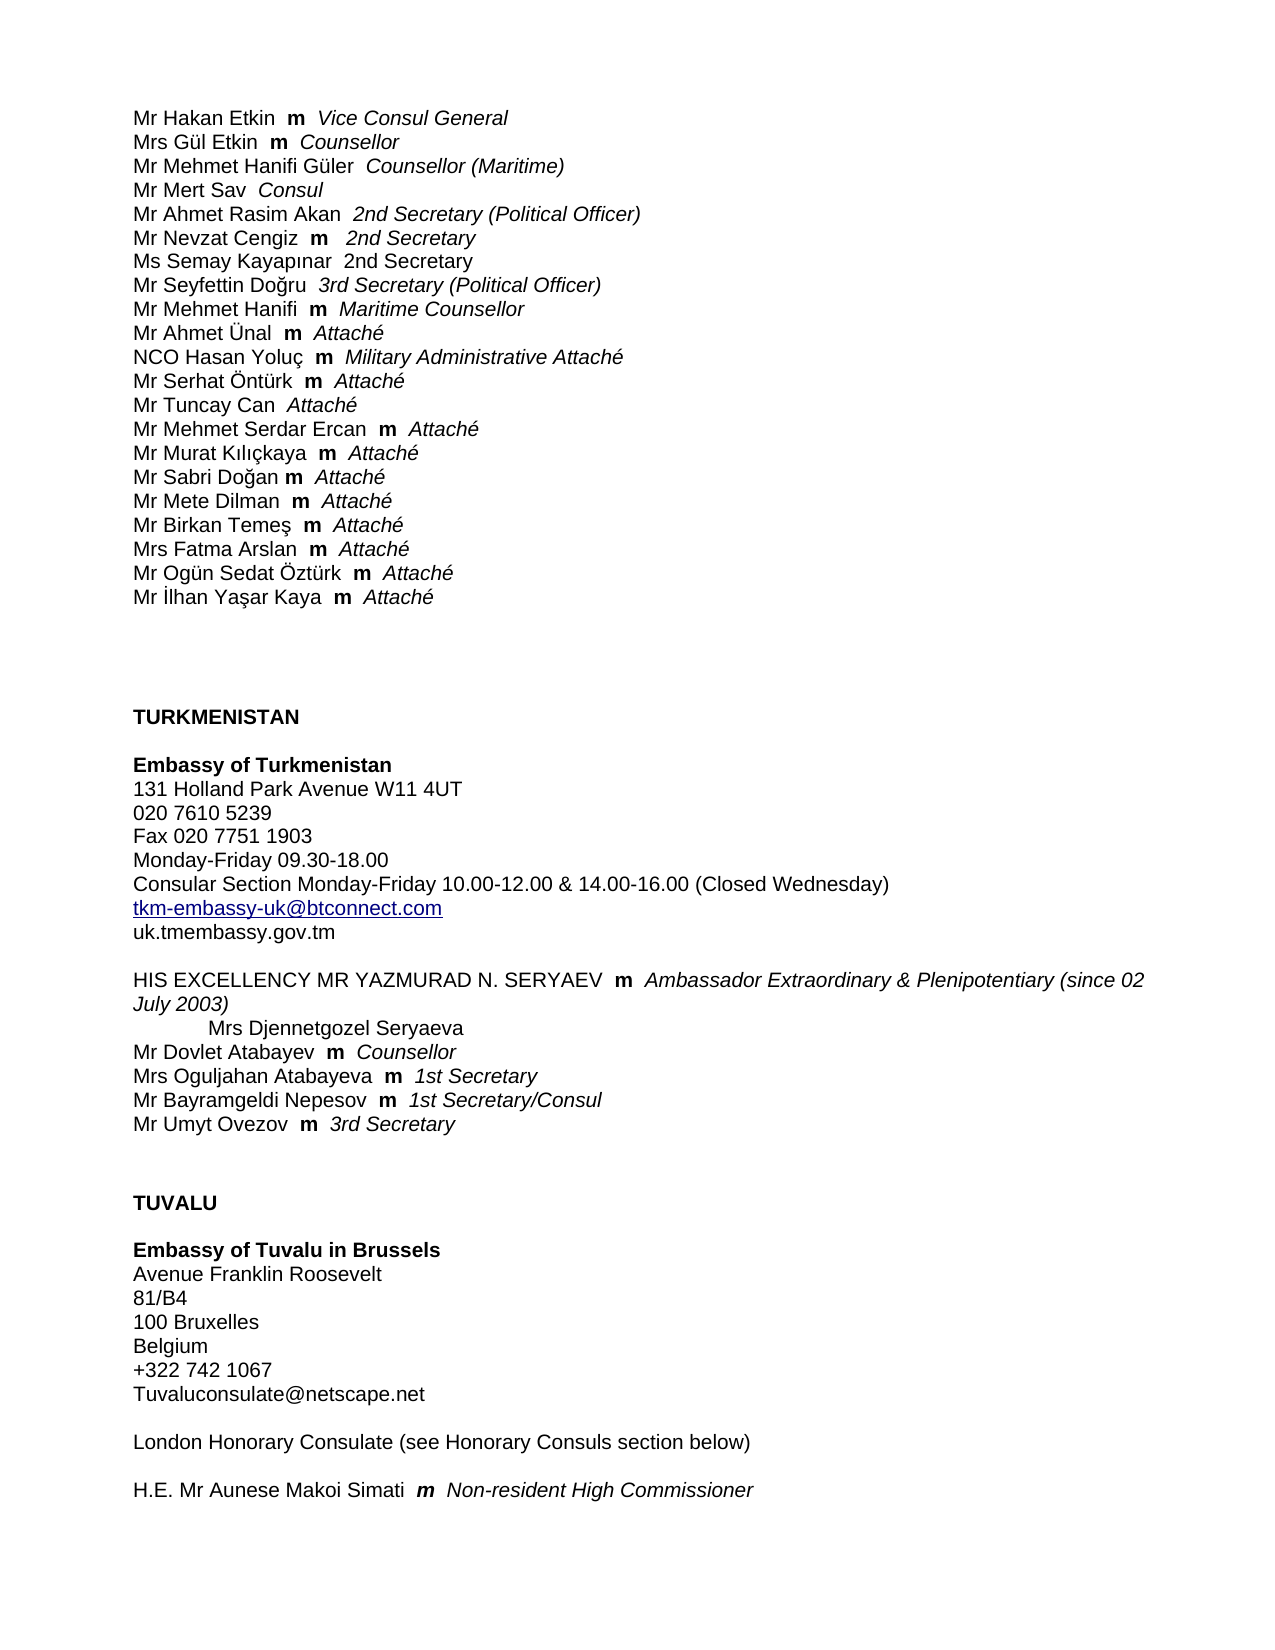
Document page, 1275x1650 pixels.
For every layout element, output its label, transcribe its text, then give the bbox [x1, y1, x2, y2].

text Mr Ogün Sedat Öztürk m Attaché [133, 561, 1181, 585]
text Mr Seyfettin Doğru 3rd Secretary (Political Officer) [133, 273, 1181, 297]
text Mr İlhan Yaşar Kaya m Attaché [133, 585, 1181, 609]
text Embassy of Turkmenistan [133, 752, 1181, 776]
text Mr Hakan Etkin m Vice Consul General [133, 106, 1181, 129]
text Mrs Fatma Arslan m Attaché [133, 537, 1181, 561]
text HIS EXCELLENCY MR YAZMURAD N. SERYAEV m Ambassador Extraordinary & Plenipotentiary (since 02 July 2003) [133, 968, 1181, 1016]
text H.E. Mr Aunese Makoi Simati m Non-resident High Commissioner [133, 1478, 1181, 1502]
text Mr Bayramgeldi Nepesov m 1st Secretary/Consul [133, 1088, 1181, 1112]
text Mr Tuncay Can Attaché [133, 393, 1181, 417]
text Ms Semay Kayapınar 2nd Secretary [133, 249, 1181, 273]
text Mr Mert Sav Consul [133, 177, 1181, 201]
text +322 742 1067 [133, 1358, 1181, 1382]
subtitle TURKMENISTAN [133, 704, 1181, 728]
text London Honorary Consulate (see Honorary Consuls section below) [133, 1430, 1181, 1454]
text Avenue Franklin Roosevelt [133, 1262, 1181, 1286]
text Mrs Djennetgozel Seryaeva [133, 1016, 1181, 1040]
text Mr Nevzat Cengiz m 2nd Secretary [133, 225, 1181, 249]
text uk.tmembassy.gov.tm [133, 920, 1181, 944]
text Mr Umyt Ovezov m 3rd Secretary [133, 1112, 1181, 1136]
text Mr Mehmet Hanifi Güler Counsellor (Maritime) [133, 153, 1181, 177]
text Tuvaluconsulate@netscape.net [133, 1382, 1181, 1406]
text Mr Ahmet Rasim Akan 2nd Secretary (Political Officer) [133, 201, 1181, 225]
text Mr Birkan Temeş m Attaché [133, 513, 1181, 537]
text 131 Holland Park Avenue W11 4UT [133, 776, 1181, 800]
text Monday-Friday 09.30-18.00 [133, 848, 1181, 872]
text Consular Section Monday-Friday 10.00-12.00 & 14.00-16.00 (Closed Wednesday) [133, 872, 1181, 896]
text Mr Serhat Öntürk m Attaché [133, 369, 1181, 393]
text Mr Sabri Doğan m Attaché [133, 465, 1181, 489]
text Embassy of Tuvalu in Brussels [133, 1238, 1181, 1262]
text 020 7610 5239 [133, 800, 1181, 824]
text Mrs Oguljahan Atabayeva m 1st Secretary [133, 1064, 1181, 1088]
text 81/B4 [133, 1286, 1181, 1310]
text Fax 020 7751 1903 [133, 824, 1181, 848]
text Mr Ahmet Ünal m Attaché [133, 321, 1181, 345]
text TUVALU [133, 1190, 1181, 1214]
text Mr Dovlet Atabayev m Counsellor [133, 1040, 1181, 1064]
text Mr Mete Dilman m Attaché [133, 489, 1181, 513]
text Belgium [133, 1334, 1181, 1358]
text tkm-embassy-uk@btconnect.com [133, 896, 1181, 920]
text NCO Hasan Yoluç m Military Administrative Attaché [133, 345, 1181, 369]
text Mr Mehmet Serdar Ercan m Attaché [133, 417, 1181, 441]
text 100 Bruxelles [133, 1310, 1181, 1334]
text Mr Mehmet Hanifi m Maritime Counsellor [133, 297, 1181, 321]
text Mr Murat Kılıçkaya m Attaché [133, 441, 1181, 465]
text Mrs Gül Etkin m Counsellor [133, 129, 1181, 153]
